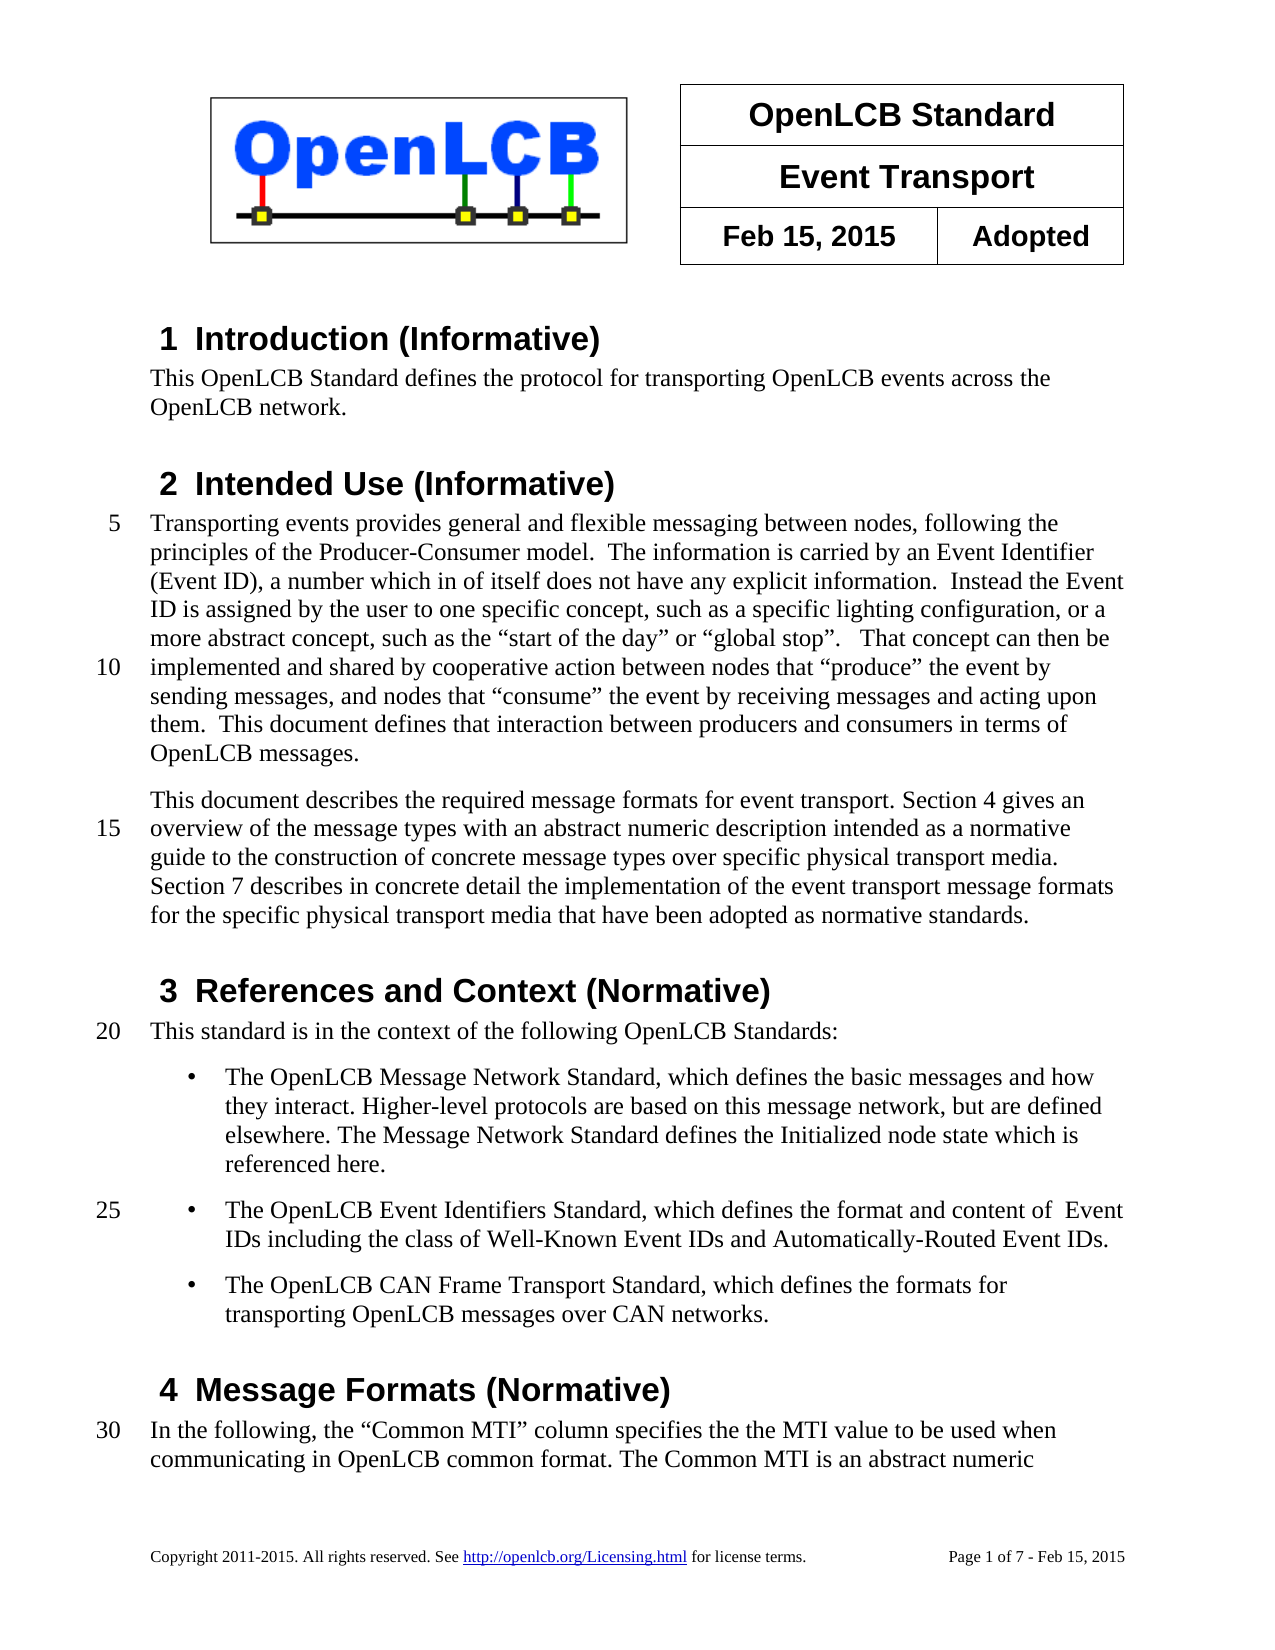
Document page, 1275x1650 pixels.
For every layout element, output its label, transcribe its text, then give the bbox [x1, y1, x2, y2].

subtitle References and Context (Normative) [150, 971, 1125, 1010]
picture [209, 96, 629, 245]
text This document describes the required message formats for event transport. Section 4 gives an overview of the message types with an abstract numeric description intended as a normative guide to the construction of concrete message types over specific physical transport media. Section 7 describes in concrete detail the implementation of the event transport message formats for the specific physical transport media that have been adopted as normative standards. [150, 785, 1125, 928]
list The OpenLCB Event Identifiers Standard, which defines the format and content of Event IDs including the class of Well-Known Event IDs and Automatically-Routed Event IDs. [187, 1195, 1125, 1253]
text This OpenLCB Standard defines the protocol for transporting OpenLCB events across the OpenLCB network. [150, 363, 1125, 421]
list The OpenLCB Message Network Standard, which defines the basic messages and how they interact. Higher-level protocols are based on this message network, but are defined elsewhere. The Message Network Standard defines the Initialized node state which is referenced here. [187, 1062, 1125, 1177]
subtitle Introduction (Informative) [150, 319, 1125, 357]
subtitle Intended Use (Informative) [150, 464, 1125, 502]
text In the following, the “Common MTI” column specifies the the MTI value to be used when communicating in OpenLCB common format. The Common MTI is an abstract numeric [150, 1415, 1125, 1473]
text This standard is in the context of the following OpenLCB Standards: [150, 1016, 1125, 1045]
list The OpenLCB CAN Frame Transport Standard, which defines the formats for transporting OpenLCB messages over CAN networks. [187, 1270, 1125, 1328]
subtitle Message Formats (Normative) [150, 1371, 1125, 1409]
text Transporting events provides general and flexible messaging between nodes, following the principles of the Producer-Consumer model. The information is carried by an Event Identifier (Event ID), a number which in of itself does not have any explicit information. Instead the Event ID is assigned by the user to one specific concept, such as a specific lighting configuration, or a more abstract concept, such as the “start of the day” or “global stop”. That concept can then be implemented and shared by cooperative action between nodes that “produce” the event by sending messages, and nodes that “consume” the event by receiving messages and acting upon them. This document defines that interaction between producers and consumers in terms of OpenLCB messages. [150, 508, 1125, 767]
